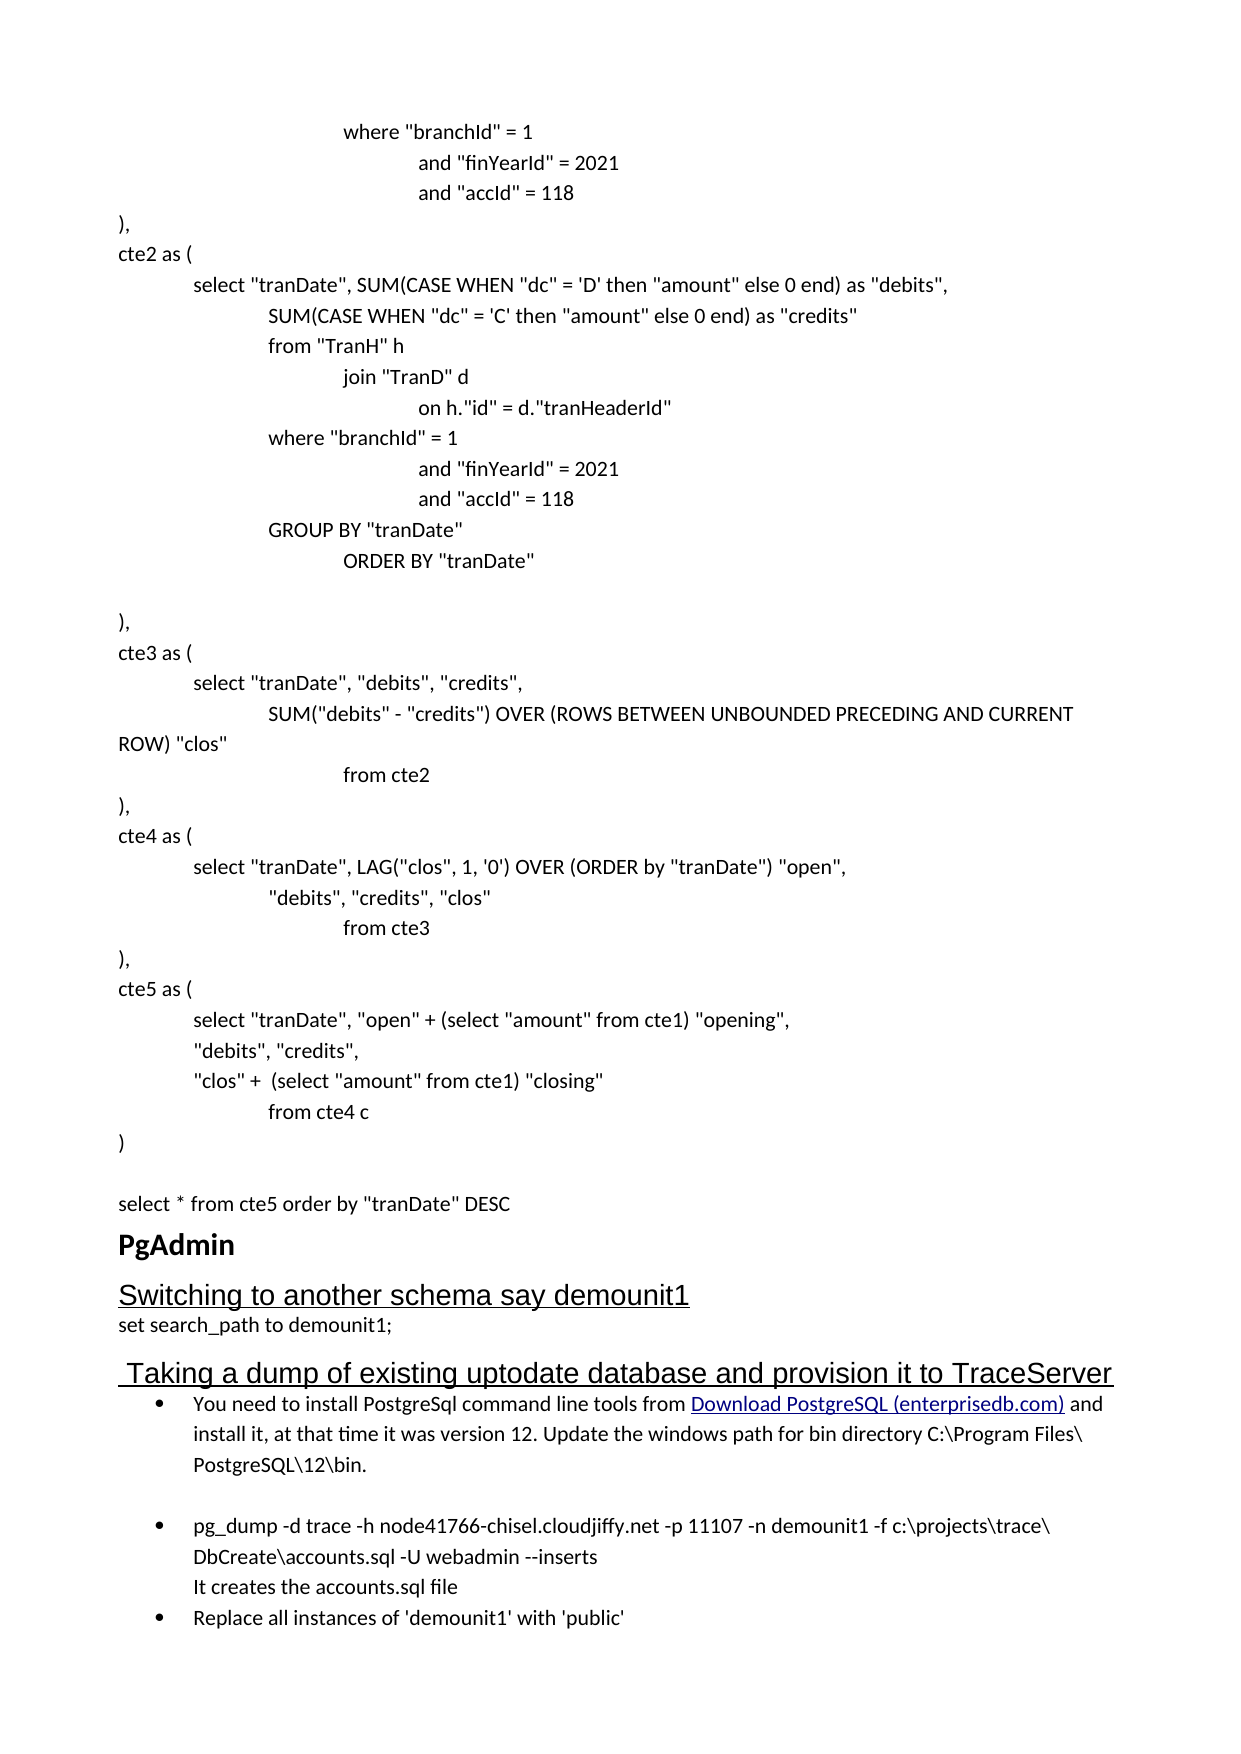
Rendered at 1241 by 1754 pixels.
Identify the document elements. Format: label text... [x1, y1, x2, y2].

text GROUP BY "tranDate" [118, 516, 1122, 543]
text ), [118, 792, 1122, 818]
text from cte4 c [118, 1098, 1122, 1125]
text and "finYearId" = 2021 [118, 455, 1122, 482]
text on h."id" = d."tranHeaderId" [118, 394, 1122, 420]
text and "accId" = 118 [118, 179, 1122, 206]
text "clos" + (select "amount" from cte1) "closing" [118, 1067, 1122, 1094]
text "debits", "credits", [118, 1037, 1122, 1063]
text where "branchId" = 1 [118, 424, 1122, 451]
text set search_path to demounit1; [118, 1311, 1122, 1338]
text select "tranDate", "open" + (select "amount" from cte1) "opening", [118, 1006, 1122, 1033]
text from cte2 [118, 761, 1122, 788]
text and "finYearId" = 2021 [118, 149, 1122, 175]
text "debits", "credits", "clos" [118, 884, 1122, 910]
text select "tranDate", "debits", "credits", [118, 669, 1122, 696]
text cte2 as ( [118, 241, 1122, 267]
text select * from cte5 order by "tranDate" DESC [118, 1190, 1122, 1217]
text ), [118, 210, 1122, 237]
text and "accId" = 118 [118, 486, 1122, 512]
text ORDER BY "tranDate" [118, 547, 1122, 573]
text ), [118, 608, 1122, 635]
list pg_dump -d trace -h node41766-chisel.cloudjiffy.net -p 11107 -n demounit1 -f c:\projects\trace\DbCreate\accounts.sql -U webadmin --inserts [156, 1512, 1122, 1569]
text SUM("debits" - "credits") OVER (ROWS BETWEEN UNBOUNDED PRECEDING AND CURRENT ROW) "clos" [118, 700, 1122, 757]
subtitle Taking a dump of existing uptodate database and provision it to TraceServer [118, 1356, 1122, 1390]
text where "branchId" = 1 [118, 118, 1122, 145]
text from cte3 [118, 914, 1122, 941]
text ) [118, 1129, 1122, 1155]
subtitle PgAdmin [118, 1225, 1122, 1263]
text ), [118, 945, 1122, 972]
text cte3 as ( [118, 639, 1122, 665]
text join "TranD" d [118, 363, 1122, 390]
text from "TranH" h [118, 332, 1122, 359]
text cte5 as ( [118, 976, 1122, 1002]
list You need to install PostgreSql command line tools from Download PostgreSQL (enterprisedb.com) and install it, at that time it was version 12. Update the windows path for bin directory C:\Program Files\PostgreSQL\12\bin. [156, 1390, 1122, 1478]
text It creates the accounts.sql file [118, 1573, 1122, 1600]
text cte4 as ( [118, 822, 1122, 849]
text select "tranDate", SUM(CASE WHEN "dc" = 'D' then "amount" else 0 end) as "debits", [118, 271, 1122, 298]
list Replace all instances of 'demounit1' with 'public' [156, 1604, 1122, 1631]
text SUM(CASE WHEN "dc" = 'C' then "amount" else 0 end) as "credits" [118, 302, 1122, 328]
text select "tranDate", LAG("clos", 1, '0') OVER (ORDER by "tranDate") "open", [118, 853, 1122, 880]
subtitle Switching to another schema say demounit1 [118, 1277, 1122, 1311]
